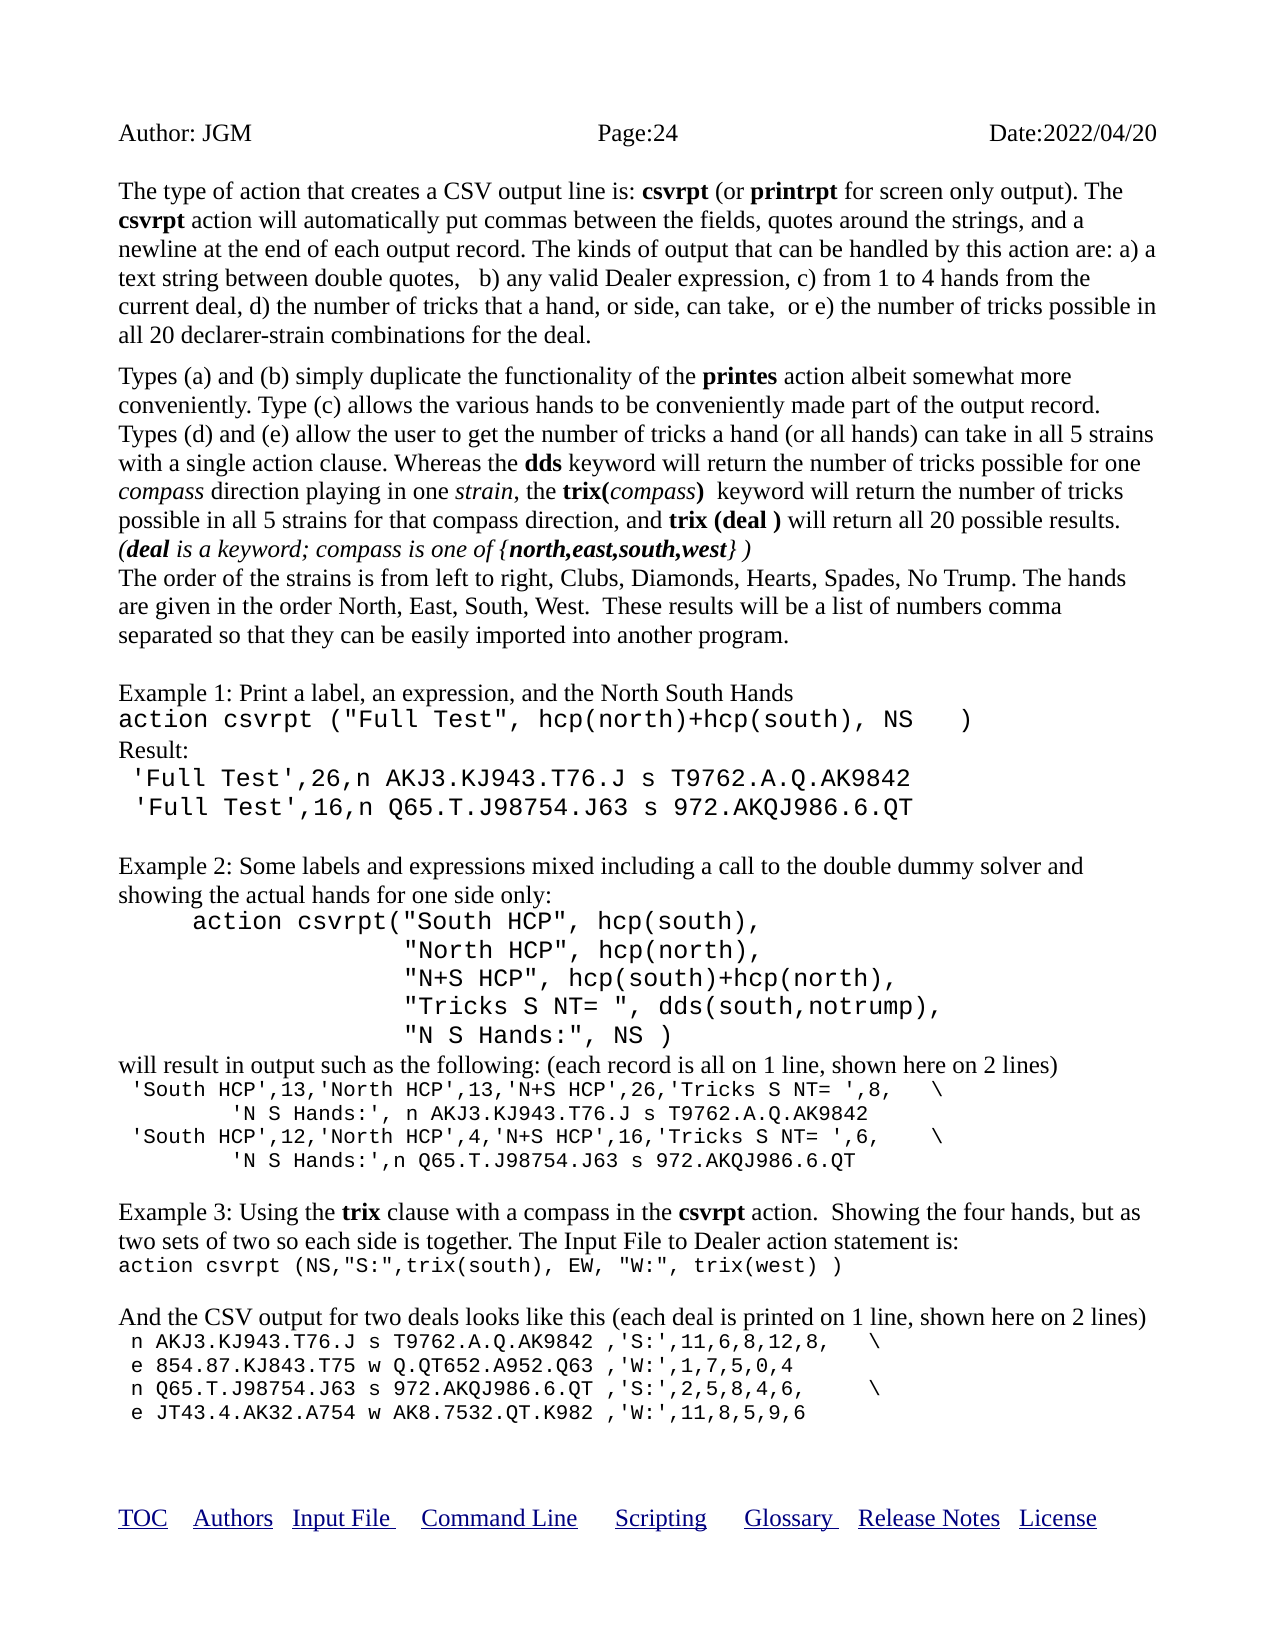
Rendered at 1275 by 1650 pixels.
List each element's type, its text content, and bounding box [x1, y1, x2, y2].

text 'Full Test',26,n AKJ3.KJ943.T76.J s T9762.A.Q.AK9842 [118, 763, 1157, 794]
text action csvrpt (NS,"S:",trix(south), EW, "W:", trix(west) ) [118, 1255, 1157, 1279]
text n AKJ3.KJ943.T76.J s T9762.A.Q.AK9842 ,'S:',11,6,8,12,8, \ [118, 1331, 1157, 1355]
text The order of the strains is from left to right, Clubs, Diamonds, Hearts, Spades, No Trump. The hands are given in the order North, East, South, West. These results will be a list of numbers comma separated so that they can be easily imported into another program. [118, 563, 1157, 649]
text will result in output such as the following: (each record is all on 1 line, shown here on 2 lines) [118, 1051, 1157, 1079]
text action csvrpt ("Full Test", hcp(north)+hcp(south), NS ) [118, 706, 1157, 735]
text "N+S HCP", hcp(south)+hcp(north), [118, 966, 1157, 994]
text "N S Hands:", NS ) [118, 1022, 1157, 1051]
text The type of action that creates a CSV output line is: csvrpt (or printrpt for screen only output). The csvrpt action will automatically put commas between the fields, quotes around the strings, and a newline at the end of each output record. The kinds of output that can be handled by this action are: a) a text string between double quotes, b) any valid Dealer expression, c) from 1 to 4 hands from the current deal, d) the number of tricks that a hand, or side, can take, or e) the number of tricks possible in all 20 declarer-strain combinations for the deal. [118, 176, 1157, 349]
text Result: [118, 735, 1157, 763]
text 'South HCP',13,'North HCP',13,'N+S HCP',26,'Tricks S NT= ',8, \ [118, 1079, 1157, 1103]
text e JT43.4.AK32.A754 w AK8.7532.QT.K982 ,'W:',11,8,5,9,6 [118, 1402, 1157, 1426]
text Example 2: Some labels and expressions mixed including a call to the double dummy solver and showing the actual hands for one side only: [118, 851, 1157, 909]
text e 854.87.KJ843.T75 w Q.QT652.A952.Q63 ,'W:',1,7,5,0,4 [118, 1355, 1157, 1378]
text Types (a) and (b) simply duplicate the functionality of the printes action albeit somewhat more conveniently. Type (c) allows the various hands to be conveniently made part of the output record. Types (d) and (e) allow the user to get the number of tricks a hand (or all hands) can take in all 5 strains with a single action clause. Whereas the dds keyword will return the number of tricks possible for one compass direction playing in one strain, the trix(compass) keyword will return the number of tricks possible in all 5 strains for that compass direction, and trix (deal ) will return all 20 possible results. (deal is a keyword; compass is one of {north,east,south,west} ) [118, 361, 1157, 563]
text 'N S Hands:',n Q65.T.J98754.J63 s 972.AKQJ986.6.QT [118, 1150, 1157, 1174]
text n Q65.T.J98754.J63 s 972.AKQJ986.6.QT ,'S:',2,5,8,4,6, \ [118, 1378, 1157, 1402]
text Example 3: Using the trix clause with a compass in the csvrpt action. Showing the four hands, but as two sets of two so each side is together. The Input File to Dealer action statement is: [118, 1197, 1157, 1255]
text action csvrpt("South HCP", hcp(south), [118, 909, 1157, 937]
text And the CSV output for two deals looks like this (each deal is printed on 1 line, shown here on 2 lines) [118, 1302, 1157, 1331]
text 'Full Test',16,n Q65.T.J98754.J63 s 972.AKQJ986.6.QT [118, 794, 1157, 823]
text 'N S Hands:', n AKJ3.KJ943.T76.J s T9762.A.Q.AK9842 [118, 1103, 1157, 1127]
text "Tricks S NT= ", dds(south,notrump), [118, 994, 1157, 1022]
text 'South HCP',12,'North HCP',4,'N+S HCP',16,'Tricks S NT= ',6, \ [118, 1127, 1157, 1150]
text "North HCP", hcp(north), [118, 937, 1157, 966]
text Example 1: Print a label, an expression, and the North South Hands [118, 678, 1157, 706]
